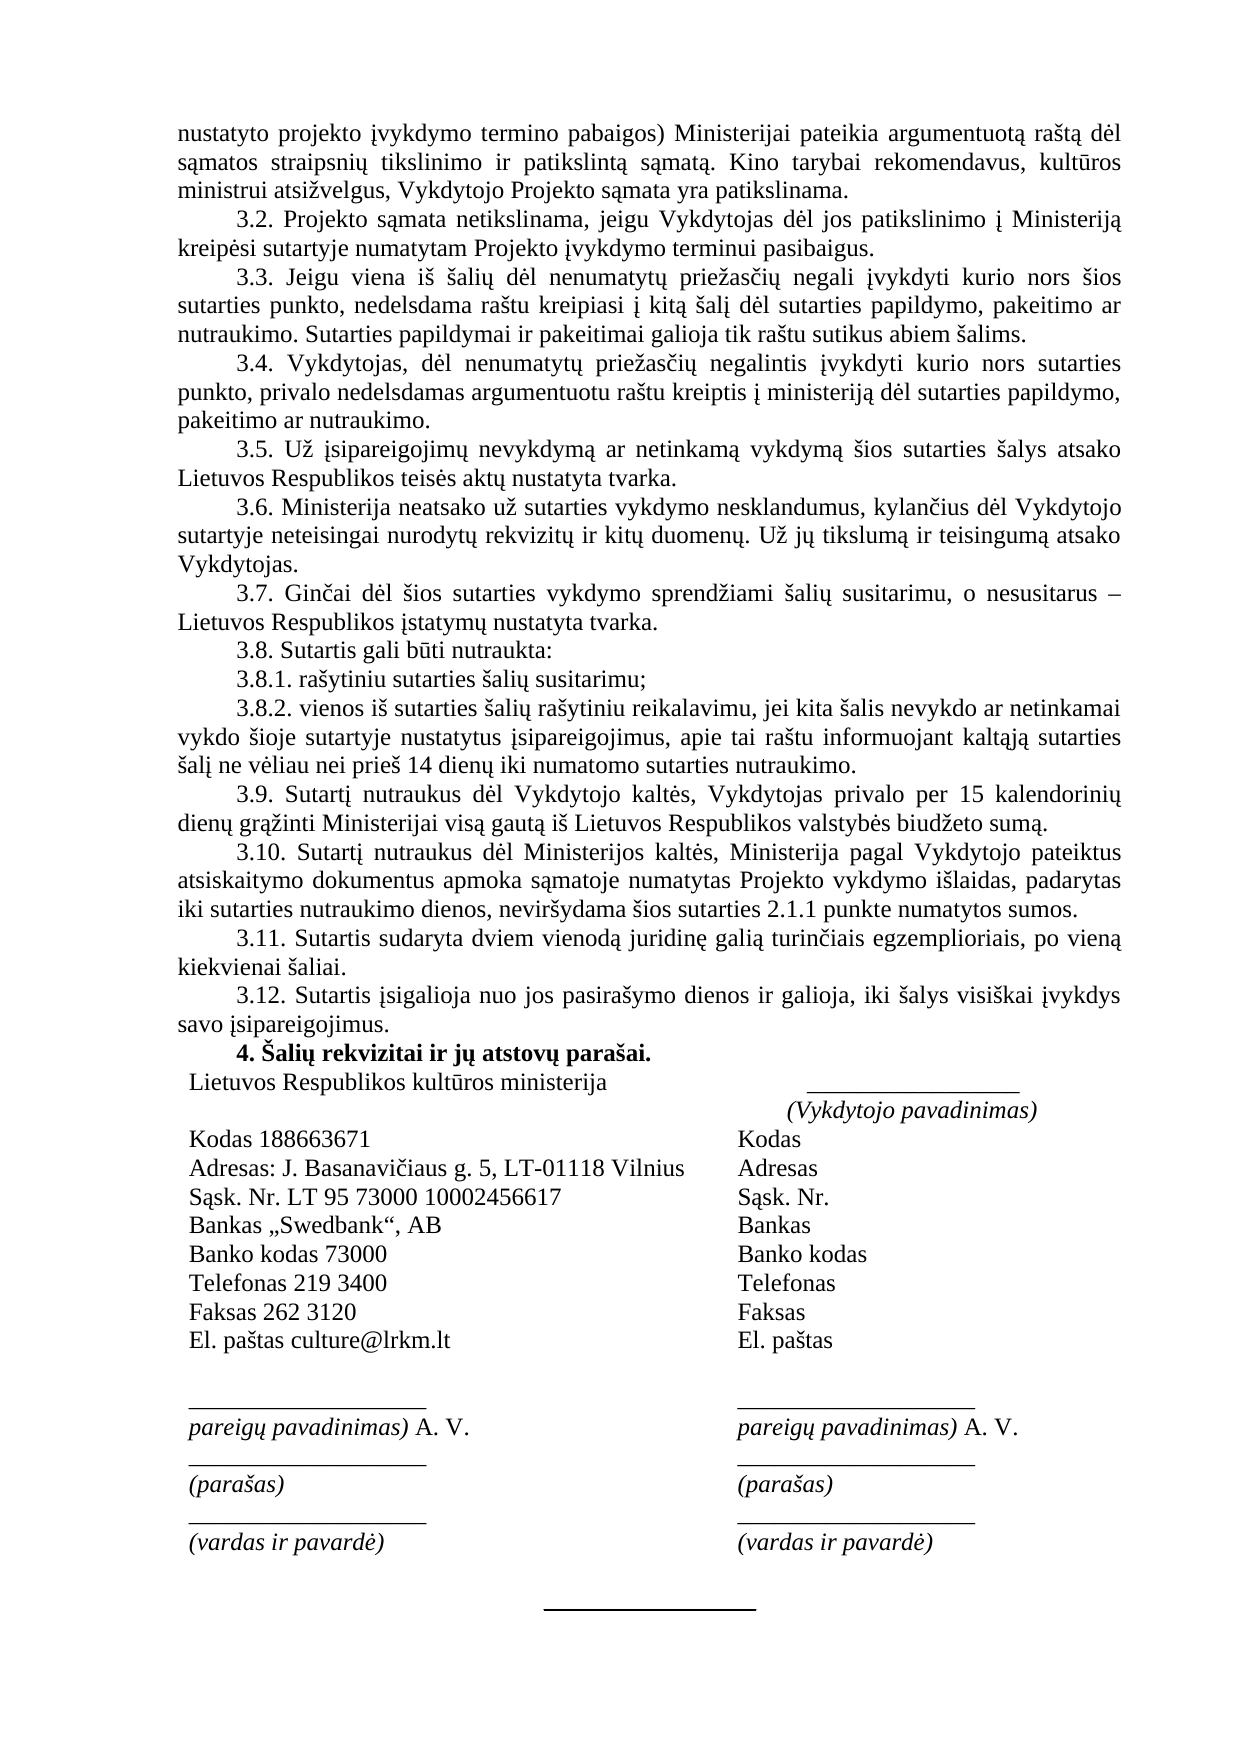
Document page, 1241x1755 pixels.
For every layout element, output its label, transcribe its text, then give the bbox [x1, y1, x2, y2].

text nustatyto projekto įvykdymo termino pabaigos) Ministerijai pateikia argumentuotą raštą dėl sąmatos straipsnių tikslinimo ir patikslintą sąmatą. Kino tarybai rekomendavus, kultūros ministrui atsižvelgus, Vykdytojo Projekto sąmata yra patikslinama. [177, 118, 1122, 204]
text 3.8.1. rašytiniu sutarties šalių susitarimu; [177, 664, 1122, 693]
table_cell Faksas [726, 1297, 1100, 1326]
table_cell Kodas 188663671 [177, 1124, 726, 1153]
text 3.2. Projekto sąmata netikslinama, jeigu Vykdytojas dėl jos patikslinimo į Ministeriją kreipėsi sutartyje numatytam Projekto įvykdymo terminui pasibaigus. [177, 204, 1122, 262]
table_cell Adresas: J. Basanavičiaus g. 5, LT-01118 Vilnius [177, 1153, 726, 1182]
table_cell El. paštas culture@lrkm.lt ___________________ pareigų pavadinimas) A. V. ___________________ (parašas) ___________________ (vardas ir pavardė) [177, 1326, 726, 1556]
table_cell Bankas „Swedbank“, AB [177, 1211, 726, 1239]
text 3.4. Vykdytojas, dėl nenumatytų priežasčių negalintis įvykdyti kurio nors sutarties punkto, privalo nedelsdamas argumentuotu raštu kreiptis į ministeriją dėl sutarties papildymo, pakeitimo ar nutraukimo. [177, 348, 1122, 434]
text 3.7. Ginčai dėl šios sutarties vykdymo sprendžiami šalių susitarimu, o nesusitarus – Lietuvos Respublikos įstatymų nustatyta tvarka. [177, 578, 1122, 636]
text 3.12. Sutartis įsigalioja nuo jos pasirašymo dienos ir galioja, iki šalys visiškai įvykdys savo įsipareigojimus. [177, 981, 1122, 1038]
table_cell Banko kodas 73000 [177, 1239, 726, 1268]
text 3.9. Sutartį nutraukus dėl Vykdytojo kaltės, Vykdytojas privalo per 15 kalendorinių dienų grąžinti Ministerijai visą gautą iš Lietuvos Respublikos valstybės biudžeto sumą. [177, 779, 1122, 837]
table_cell El. paštas ___________________ pareigų pavadinimas) A. V. ___________________ (parašas) ___________________ (vardas ir pavardė) [726, 1326, 1100, 1556]
text 3.8.2. vienos iš sutarties šalių rašytiniu reikalavimu, jei kita šalis nevykdo ar netinkamai vykdo šioje sutartyje nustatytus įsipareigojimus, apie tai raštu informuojant kaltąją sutarties šalį ne vėliau nei prieš 14 dienų iki numatomo sutarties nutraukimo. [177, 693, 1122, 779]
table_cell Bankas [726, 1211, 1100, 1239]
table_cell Adresas [726, 1153, 1100, 1182]
text 3.3. Jeigu viena iš šalių dėl nenumatytų priežasčių negali įvykdyti kurio nors šios sutarties punkto, nedelsdama raštu kreipiasi į kitą šalį dėl sutarties papildymo, pakeitimo ar nutraukimo. Sutarties papildymai ir pakeitimai galioja tik raštu sutikus abiem šalims. [177, 262, 1122, 348]
text 3.6. Ministerija neatsako už sutarties vykdymo nesklandumus, kylančius dėl Vykdytojo sutartyje neteisingai nurodytų rekvizitų ir kitų duomenų. Už jų tikslumą ir teisingumą atsako Vykdytojas. [177, 492, 1122, 578]
table_cell Sąsk. Nr. LT 95 73000 10002456617 [177, 1182, 726, 1211]
text 3.11. Sutartis sudaryta dviem vienodą juridinę galią turinčiais egzemplioriais, po vieną kiekvienai šaliai. [177, 923, 1122, 981]
text 3.8. Sutartis gali būti nutraukta: [177, 636, 1122, 664]
table_cell Banko kodas [726, 1239, 1100, 1268]
table_cell Telefonas [726, 1268, 1100, 1297]
table_cell Sąsk. Nr. [726, 1182, 1100, 1211]
table_cell Kodas [726, 1124, 1100, 1153]
text _________________ [177, 1584, 1122, 1613]
text 4. Šalių rekvizitai ir jų atstovų parašai. [177, 1038, 1122, 1067]
table_cell Telefonas 219 3400 [177, 1268, 726, 1297]
table_header Lietuvos Respublikos kultūros ministerija [177, 1067, 726, 1124]
text 3.5. Už įsipareigojimų nevykdymą ar netinkamą vykdymą šios sutarties šalys atsako Lietuvos Respublikos teisės aktų nustatyta tvarka. [177, 434, 1122, 492]
table_cell Faksas 262 3120 [177, 1297, 726, 1326]
text 3.10. Sutartį nutraukus dėl Ministerijos kaltės, Ministerija pagal Vykdytojo pateiktus atsiskaitymo dokumentus apmoka sąmatoje numatytas Projekto vykdymo išlaidas, padarytas iki sutarties nutraukimo dienos, neviršydama šios sutarties 2.1.1 punkte numatytos sumos. [177, 837, 1122, 923]
table_header _________________ (Vykdytojo pavadinimas) [726, 1067, 1100, 1124]
